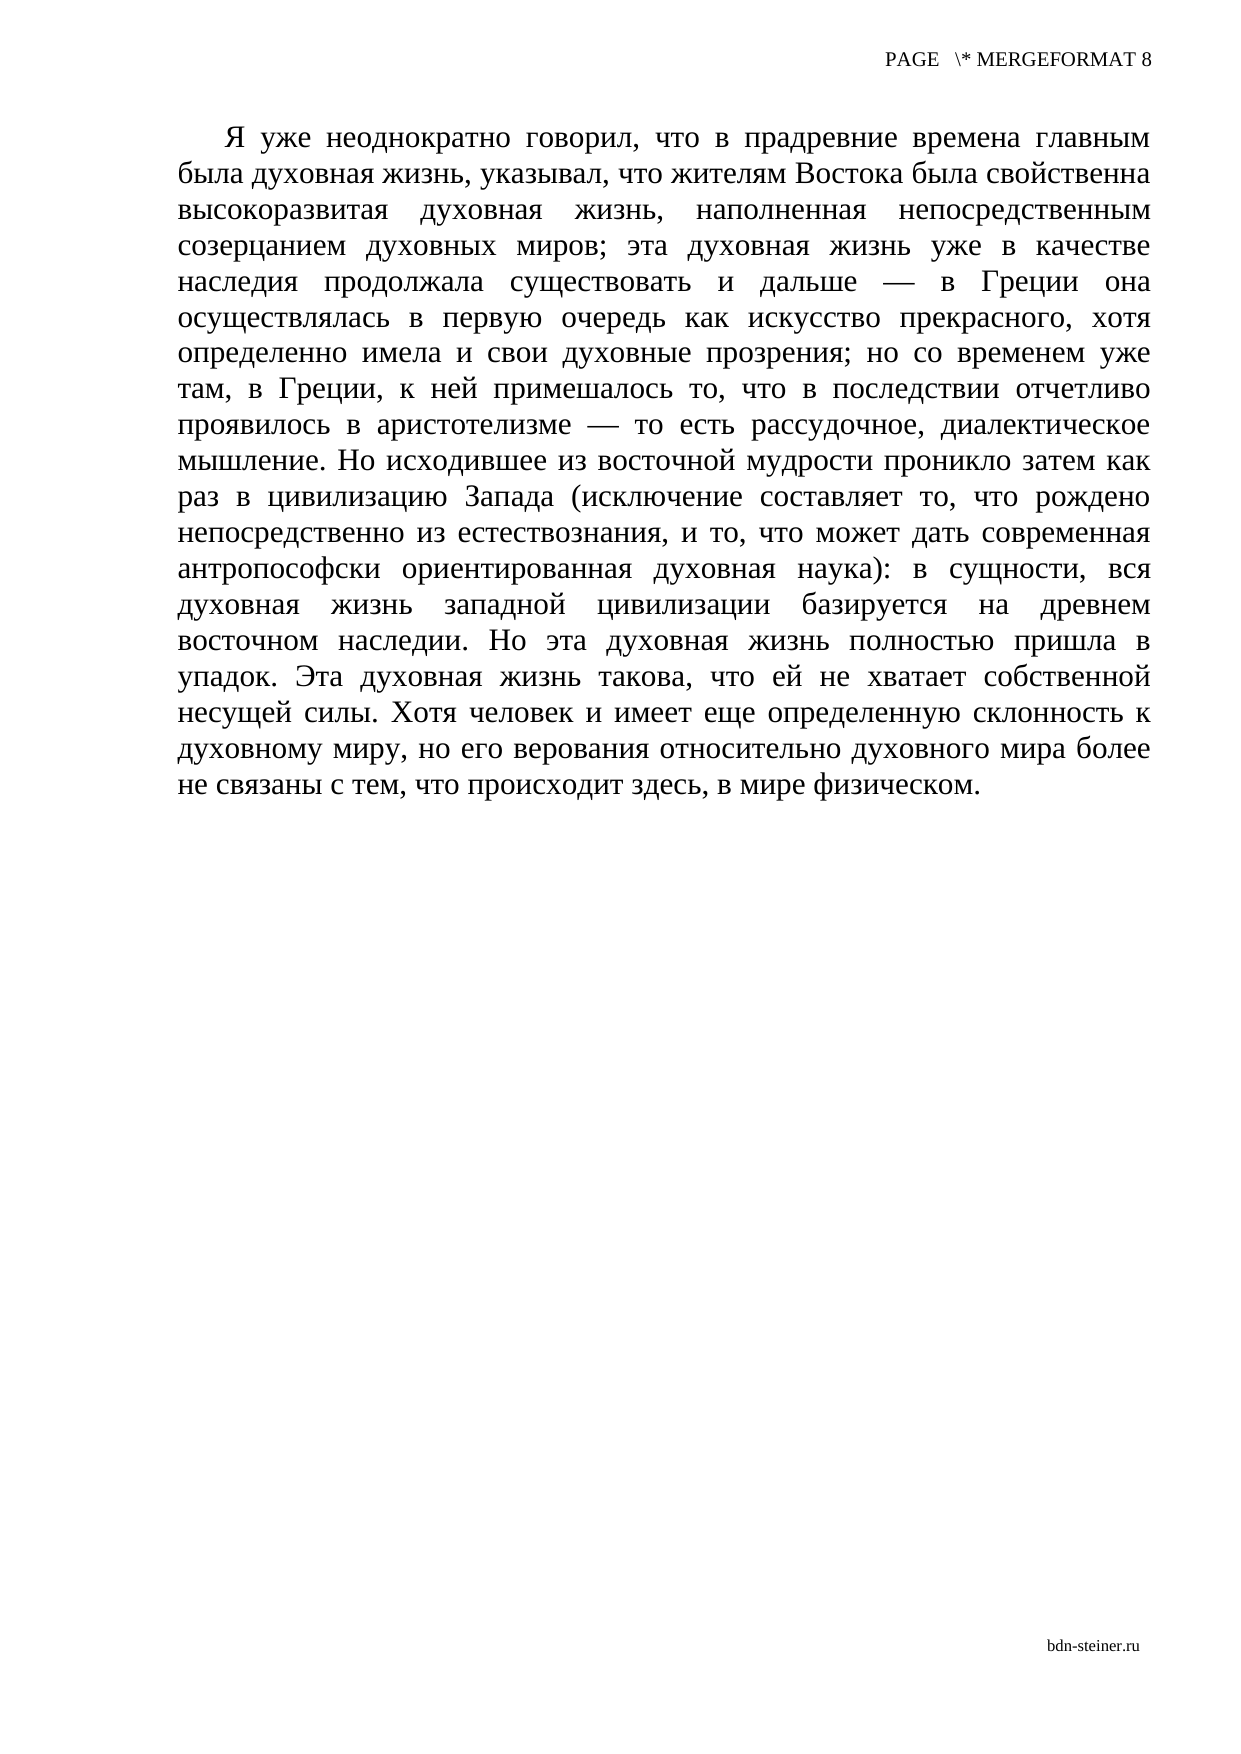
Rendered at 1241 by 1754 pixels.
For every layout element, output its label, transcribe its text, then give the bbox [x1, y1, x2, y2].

text Я уже неоднократно говорил, что в прадревние времена главным была духовная жизнь, указывал, что жителям Востока была свойственна высокоразвитая духовная жизнь, наполненная непосредственным созерцанием духовных миров; эта духовная жизнь уже в качестве наследия продолжала существовать и дальше — в Греции она осуществлялась в первую очередь как искусство прекрасного, хотя определенно имела и свои духовные прозрения; но со временем уже там, в Греции, к ней примешалось то, что в последствии отчетливо проявилось в аристотелизме — то есть рассудочное, диалектическое мышление. Но исходившее из восточной мудрости проникло затем как раз в цивилизацию Запада (исключение составляет то, что рождено непосредственно из естествознания, и то, что может дать современная антропософски ориентированная духовная наука): в сущности, вся духовная жизнь западной цивилизации базируется на древнем восточном наследии. Но эта духовная жизнь полностью пришла в упадок. Эта духовная жизнь такова, что ей не хватает собственной несущей силы. Хотя человек и имеет еще определенную склонность к духовному миру, но его верования относительно духовного мира более не связаны с тем, что происходит здесь, в мире физическом. [177, 118, 1152, 801]
